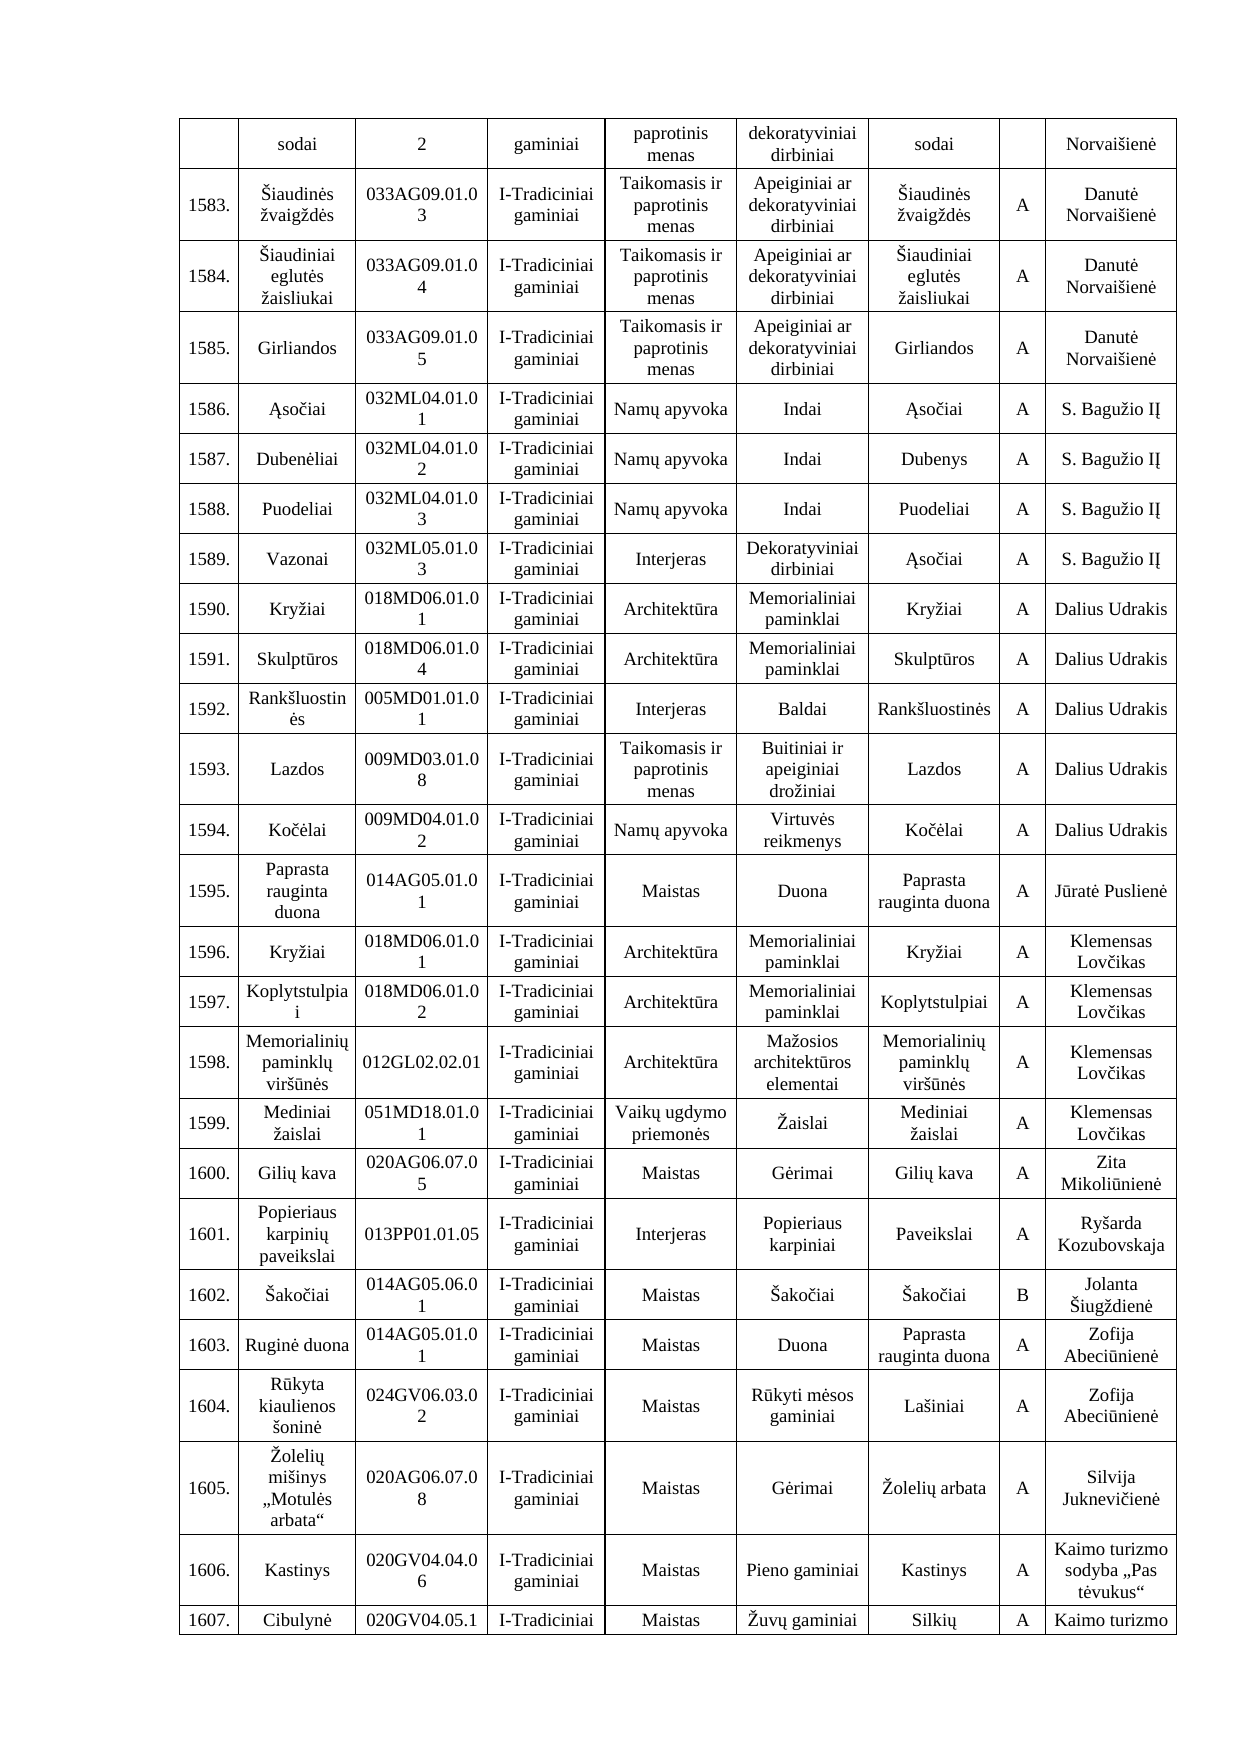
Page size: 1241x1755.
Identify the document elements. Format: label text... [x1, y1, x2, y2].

table_cell Gilių kava [869, 1149, 999, 1197]
table_cell S. Bagužio IĮ [1046, 434, 1176, 483]
table_cell Rankšluostinės [869, 684, 999, 733]
table_cell S. Bagužio IĮ [1046, 484, 1176, 533]
table_cell Silvija Juknevičienė [1046, 1442, 1176, 1534]
table_cell [175, 168, 179, 240]
table_cell Taikomasis ir paprotinis menas [606, 734, 736, 804]
table_cell A [1000, 855, 1045, 926]
table_cell [175, 583, 179, 633]
table_cell [175, 1269, 179, 1319]
table_cell [175, 383, 179, 433]
table_cell [175, 1369, 179, 1441]
table_cell Kastinys [869, 1535, 999, 1605]
table_cell [175, 683, 179, 733]
table_cell [1177, 1026, 1182, 1097]
table_cell I-Tradiciniai gaminiai [488, 927, 604, 976]
table_cell 1587. [180, 434, 238, 483]
table_cell A [1000, 384, 1045, 433]
table_cell Girliandos [869, 312, 999, 383]
table_cell Paprasta rauginta duona [239, 855, 355, 926]
table_cell Namų apyvoka [606, 434, 736, 483]
table_cell I-Tradiciniai gaminiai [488, 241, 604, 311]
table_cell [1177, 583, 1182, 633]
table_cell A [1000, 241, 1045, 311]
table_cell Memorialiniai paminklai [737, 634, 868, 683]
table_cell [1177, 633, 1182, 683]
table_cell I-Tradiciniai gaminiai [488, 684, 604, 733]
table_cell 032ML05.01.03 [356, 534, 487, 583]
table_cell gaminiai [488, 119, 604, 168]
table_cell 1593. [180, 734, 238, 804]
table_cell Danutė Norvaišienė [1046, 312, 1176, 383]
table_cell I-Tradiciniai gaminiai [488, 534, 604, 583]
table_cell Koplytstulpiai [239, 977, 355, 1026]
table_cell Kočėlai [239, 805, 355, 854]
table_cell [1177, 976, 1182, 1026]
table_cell Šiaudiniai eglutės žaisliukai [239, 241, 355, 311]
table_cell 1607. [180, 1606, 238, 1634]
table_cell Kaimo turizmo sodyba „Pas tėvukus“ [1046, 1535, 1176, 1605]
table_cell Popieriaus karpiniai [737, 1199, 868, 1269]
table_cell I-Tradiciniai gaminiai [488, 1027, 604, 1097]
table_cell 032ML04.01.02 [356, 434, 487, 483]
table_cell I-Tradiciniai gaminiai [488, 1099, 604, 1147]
table_cell Architektūra [606, 977, 736, 1026]
table_cell Kastinys [239, 1535, 355, 1605]
table_cell Architektūra [606, 927, 736, 976]
table_cell [175, 1148, 179, 1197]
table_cell 1591. [180, 634, 238, 683]
table_cell Silkių [869, 1606, 999, 1634]
table_cell [175, 1534, 179, 1605]
table_cell [175, 1319, 179, 1369]
table_cell [1177, 533, 1182, 583]
table_cell Memorialinių paminklų viršūnės [869, 1027, 999, 1097]
table_cell [175, 854, 179, 926]
table_cell Duona [737, 1320, 868, 1369]
table_cell Maistas [606, 1606, 736, 1634]
table_cell A [1000, 584, 1045, 633]
table_cell 024GV06.03.02 [356, 1370, 487, 1441]
table_cell Kryžiai [239, 927, 355, 976]
table_cell Zita Mikoliūnienė [1046, 1149, 1176, 1197]
table_cell [175, 1605, 179, 1634]
table_cell Norvaišienė [1046, 119, 1176, 168]
table_cell I-Tradiciniai gaminiai [488, 169, 604, 240]
table_cell Apeiginiai ar dekoratyviniai dirbiniai [737, 312, 868, 383]
table_cell S. Bagužio IĮ [1046, 534, 1176, 583]
table_cell Dalius Udrakis [1046, 684, 1176, 733]
table_cell Gėrimai [737, 1442, 868, 1534]
table_cell [1177, 1534, 1182, 1605]
table_cell Memorialiniai paminklai [737, 584, 868, 633]
table_cell 1606. [180, 1535, 238, 1605]
table_cell I-Tradiciniai gaminiai [488, 734, 604, 804]
table_cell [1177, 118, 1182, 168]
table_cell [1177, 733, 1182, 804]
table_cell [1177, 926, 1182, 976]
table_cell Taikomasis ir paprotinis menas [606, 241, 736, 311]
table_cell I-Tradiciniai gaminiai [488, 634, 604, 683]
table_cell A [1000, 1370, 1045, 1441]
table_cell Paprasta rauginta duona [869, 1320, 999, 1369]
table_cell I-Tradiciniai gaminiai [488, 805, 604, 854]
table_cell [1177, 1098, 1182, 1147]
table_cell Žaislai [737, 1099, 868, 1147]
table_cell Žolelių arbata [869, 1442, 999, 1534]
table_cell 1583. [180, 169, 238, 240]
table_cell 1602. [180, 1270, 238, 1319]
table_cell Architektūra [606, 1027, 736, 1097]
table_cell 1589. [180, 534, 238, 583]
table_cell Maistas [606, 1535, 736, 1605]
table_cell [175, 976, 179, 1026]
table_cell [1177, 1369, 1182, 1441]
table_cell Mažosios architektūros elementai [737, 1027, 868, 1097]
table_cell [1177, 240, 1182, 311]
table_cell Memorialiniai paminklai [737, 927, 868, 976]
table_cell 1584. [180, 241, 238, 311]
table_cell Skulptūros [869, 634, 999, 683]
table_cell 020GV04.04.06 [356, 1535, 487, 1605]
table_cell A [1000, 484, 1045, 533]
table_cell 1595. [180, 855, 238, 926]
table_cell Lazdos [869, 734, 999, 804]
table_cell Danutė Norvaišienė [1046, 169, 1176, 240]
table_cell Virtuvės reikmenys [737, 805, 868, 854]
table_cell I-Tradiciniai gaminiai [488, 977, 604, 1026]
table_cell A [1000, 169, 1045, 240]
table_cell [175, 733, 179, 804]
table_cell 051MD18.01.01 [356, 1099, 487, 1147]
table_cell Rūkyta kiaulienos šoninė [239, 1370, 355, 1441]
table_cell Kaimo turizmo [1046, 1606, 1176, 1634]
table_cell 1590. [180, 584, 238, 633]
table_cell I-Tradiciniai gaminiai [488, 434, 604, 483]
table_cell [1177, 311, 1182, 383]
table_cell 033AG09.01.03 [356, 169, 487, 240]
table_cell I-Tradiciniai gaminiai [488, 584, 604, 633]
table_cell [1177, 1441, 1182, 1534]
table_cell Rankšluostinės [239, 684, 355, 733]
table_cell 014AG05.01.01 [356, 855, 487, 926]
table_cell Lazdos [239, 734, 355, 804]
table_cell Šakočiai [869, 1270, 999, 1319]
table_cell Klemensas Lovčikas [1046, 927, 1176, 976]
table_cell Mediniai žaislai [239, 1099, 355, 1147]
table_cell [175, 311, 179, 383]
table_cell Apeiginiai ar dekoratyviniai dirbiniai [737, 241, 868, 311]
table_cell Šiaudinės žvaigždės [239, 169, 355, 240]
table_cell A [1000, 312, 1045, 383]
table_cell Klemensas Lovčikas [1046, 1099, 1176, 1147]
table_cell 1599. [180, 1099, 238, 1147]
table_cell Vaikų ugdymo priemonės [606, 1099, 736, 1147]
table_cell 1586. [180, 384, 238, 433]
table_cell Kryžiai [239, 584, 355, 633]
table_cell 032ML04.01.01 [356, 384, 487, 433]
table_cell Architektūra [606, 634, 736, 683]
table_cell [1177, 483, 1182, 533]
table_cell Indai [737, 434, 868, 483]
table_cell A [1000, 805, 1045, 854]
table_cell Memorialiniai paminklai [737, 977, 868, 1026]
table_cell A [1000, 1320, 1045, 1369]
table_cell Zofija Abeciūnienė [1046, 1320, 1176, 1369]
table_cell A [1000, 1606, 1045, 1634]
table_cell 033AG09.01.05 [356, 312, 487, 383]
table_cell [175, 1026, 179, 1097]
table_cell Šakočiai [737, 1270, 868, 1319]
table_cell Ąsočiai [869, 384, 999, 433]
table_cell Baldai [737, 684, 868, 733]
table_cell A [1000, 534, 1045, 583]
table_cell Namų apyvoka [606, 384, 736, 433]
table_cell 018MD06.01.01 [356, 927, 487, 976]
table_cell [175, 483, 179, 533]
table_cell 014AG05.06.01 [356, 1270, 487, 1319]
table_cell Klemensas Lovčikas [1046, 977, 1176, 1026]
table_cell A [1000, 977, 1045, 1026]
table_cell Jūratė Puslienė [1046, 855, 1176, 926]
table_cell Mediniai žaislai [869, 1099, 999, 1147]
table_cell I-Tradiciniai gaminiai [488, 384, 604, 433]
table_cell 020AG06.07.08 [356, 1442, 487, 1534]
table_cell Lašiniai [869, 1370, 999, 1441]
table_cell Šiaudiniai eglutės žaisliukai [869, 241, 999, 311]
table_cell Šiaudinės žvaigždės [869, 169, 999, 240]
table_cell Popieriaus karpinių paveikslai [239, 1199, 355, 1269]
table_cell Dubenys [869, 434, 999, 483]
table_cell Jolanta Šiugždienė [1046, 1270, 1176, 1319]
table_cell Puodeliai [239, 484, 355, 533]
table_cell [1177, 433, 1182, 483]
table_cell I-Tradiciniai gaminiai [488, 855, 604, 926]
table_cell sodai [869, 119, 999, 168]
table_cell Gėrimai [737, 1149, 868, 1197]
table_cell dekoratyviniai dirbiniai [737, 119, 868, 168]
table_cell Memorialinių paminklų viršūnės [239, 1027, 355, 1097]
table_cell 1600. [180, 1149, 238, 1197]
table_cell Danutė Norvaišienė [1046, 241, 1176, 311]
table_cell Taikomasis ir paprotinis menas [606, 169, 736, 240]
table_cell A [1000, 927, 1045, 976]
table_cell [175, 1098, 179, 1147]
table_cell I-Tradiciniai gaminiai [488, 312, 604, 383]
table_cell Interjeras [606, 684, 736, 733]
table_cell Žuvų gaminiai [737, 1606, 868, 1634]
table_cell Interjeras [606, 1199, 736, 1269]
table_cell Architektūra [606, 584, 736, 633]
table_cell [175, 240, 179, 311]
table_cell [175, 926, 179, 976]
table_cell Klemensas Lovčikas [1046, 1027, 1176, 1097]
table_cell 1603. [180, 1320, 238, 1369]
table_cell Paprasta rauginta duona [869, 855, 999, 926]
table_cell Namų apyvoka [606, 484, 736, 533]
table_cell I-Tradiciniai gaminiai [488, 1199, 604, 1269]
table_cell Apeiginiai ar dekoratyviniai dirbiniai [737, 169, 868, 240]
table_cell 032ML04.01.03 [356, 484, 487, 533]
table_cell 1601. [180, 1199, 238, 1269]
table_cell Dalius Udrakis [1046, 634, 1176, 683]
table_cell I-Tradiciniai gaminiai [488, 484, 604, 533]
table_cell Puodeliai [869, 484, 999, 533]
table_cell 033AG09.01.04 [356, 241, 487, 311]
table_cell A [1000, 634, 1045, 683]
table_cell 1598. [180, 1027, 238, 1097]
table_cell Buitiniai ir apeiginiai drožiniai [737, 734, 868, 804]
table_cell [175, 433, 179, 483]
table_cell I-Tradiciniai gaminiai [488, 1370, 604, 1441]
table_cell Maistas [606, 1370, 736, 1441]
table_cell [175, 804, 179, 854]
table_cell Kryžiai [869, 927, 999, 976]
table_cell Maistas [606, 855, 736, 926]
table_cell A [1000, 1535, 1045, 1605]
table_cell Paveikslai [869, 1199, 999, 1269]
table_cell [180, 119, 238, 168]
table_cell Taikomasis ir paprotinis menas [606, 312, 736, 383]
table_cell Ąsočiai [239, 384, 355, 433]
table_cell [1177, 1269, 1182, 1319]
table_cell 1596. [180, 927, 238, 976]
table_cell [175, 633, 179, 683]
table_cell [175, 533, 179, 583]
table_cell Koplytstulpiai [869, 977, 999, 1026]
table_cell I-Tradiciniai gaminiai [488, 1442, 604, 1534]
table_cell Šakočiai [239, 1270, 355, 1319]
table_cell I-Tradiciniai gaminiai [488, 1270, 604, 1319]
table_cell Dubenėliai [239, 434, 355, 483]
table_cell [1177, 1319, 1182, 1369]
table_cell Gilių kava [239, 1149, 355, 1197]
table_cell Rūkyti mėsos gaminiai [737, 1370, 868, 1441]
table_cell 018MD06.01.02 [356, 977, 487, 1026]
table_cell 020AG06.07.05 [356, 1149, 487, 1197]
table_cell Maistas [606, 1149, 736, 1197]
table_cell [1177, 383, 1182, 433]
table_cell Duona [737, 855, 868, 926]
table_cell Maistas [606, 1270, 736, 1319]
table_cell A [1000, 734, 1045, 804]
table_cell [1177, 1148, 1182, 1197]
table_cell Dalius Udrakis [1046, 734, 1176, 804]
table_cell 012GL02.02.01 [356, 1027, 487, 1097]
table_cell Skulptūros [239, 634, 355, 683]
table_cell A [1000, 1099, 1045, 1147]
table_cell paprotinis menas [606, 119, 736, 168]
table_cell [1177, 683, 1182, 733]
table_cell A [1000, 684, 1045, 733]
table_cell 009MD04.01.02 [356, 805, 487, 854]
table_cell sodai [239, 119, 355, 168]
table_cell I-Tradiciniai [488, 1606, 604, 1634]
table_cell [1177, 854, 1182, 926]
table_cell [1177, 168, 1182, 240]
table_cell Zofija Abeciūnienė [1046, 1370, 1176, 1441]
table_cell Girliandos [239, 312, 355, 383]
table_cell [1177, 1605, 1182, 1634]
table_cell Cibulynė [239, 1606, 355, 1634]
table_cell 005MD01.01.01 [356, 684, 487, 733]
table_cell Ryšarda Kozubovskaja [1046, 1199, 1176, 1269]
table_cell A [1000, 434, 1045, 483]
table_cell A [1000, 1442, 1045, 1534]
table_cell Pieno gaminiai [737, 1535, 868, 1605]
table_cell A [1000, 1149, 1045, 1197]
table_cell S. Bagužio IĮ [1046, 384, 1176, 433]
table_cell 020GV04.05.1 [356, 1606, 487, 1634]
table_cell 014AG05.01.01 [356, 1320, 487, 1369]
table_cell B [1000, 1270, 1045, 1319]
table_cell Ąsočiai [869, 534, 999, 583]
table_cell [175, 118, 179, 168]
table_cell 1588. [180, 484, 238, 533]
table_cell [1177, 1198, 1182, 1269]
table_cell Interjeras [606, 534, 736, 583]
table_cell Kočėlai [869, 805, 999, 854]
table_cell [175, 1198, 179, 1269]
table_cell Dalius Udrakis [1046, 584, 1176, 633]
table_cell Namų apyvoka [606, 805, 736, 854]
table_cell 2 [356, 119, 487, 168]
table_cell Žolelių mišinys „Motulės arbata“ [239, 1442, 355, 1534]
table_cell Dalius Udrakis [1046, 805, 1176, 854]
table_cell 018MD06.01.01 [356, 584, 487, 633]
table_cell Kryžiai [869, 584, 999, 633]
table_cell [1000, 119, 1045, 168]
table_cell 1604. [180, 1370, 238, 1441]
table_cell I-Tradiciniai gaminiai [488, 1320, 604, 1369]
table_cell A [1000, 1199, 1045, 1269]
table_cell A [1000, 1027, 1045, 1097]
table_cell Indai [737, 484, 868, 533]
table_cell 1594. [180, 805, 238, 854]
table_cell Dekoratyviniai dirbiniai [737, 534, 868, 583]
table_cell [175, 1441, 179, 1534]
table_cell 018MD06.01.04 [356, 634, 487, 683]
table_cell Vazonai [239, 534, 355, 583]
table_cell 1592. [180, 684, 238, 733]
table_cell [1177, 804, 1182, 854]
table_cell Maistas [606, 1320, 736, 1369]
table_cell 1585. [180, 312, 238, 383]
table_cell Indai [737, 384, 868, 433]
table_cell I-Tradiciniai gaminiai [488, 1535, 604, 1605]
table_cell Ruginė duona [239, 1320, 355, 1369]
table_cell 1597. [180, 977, 238, 1026]
table_cell Maistas [606, 1442, 736, 1534]
table_cell I-Tradiciniai gaminiai [488, 1149, 604, 1197]
table_cell 009MD03.01.08 [356, 734, 487, 804]
table_cell 013PP01.01.05 [356, 1199, 487, 1269]
table_cell 1605. [180, 1442, 238, 1534]
